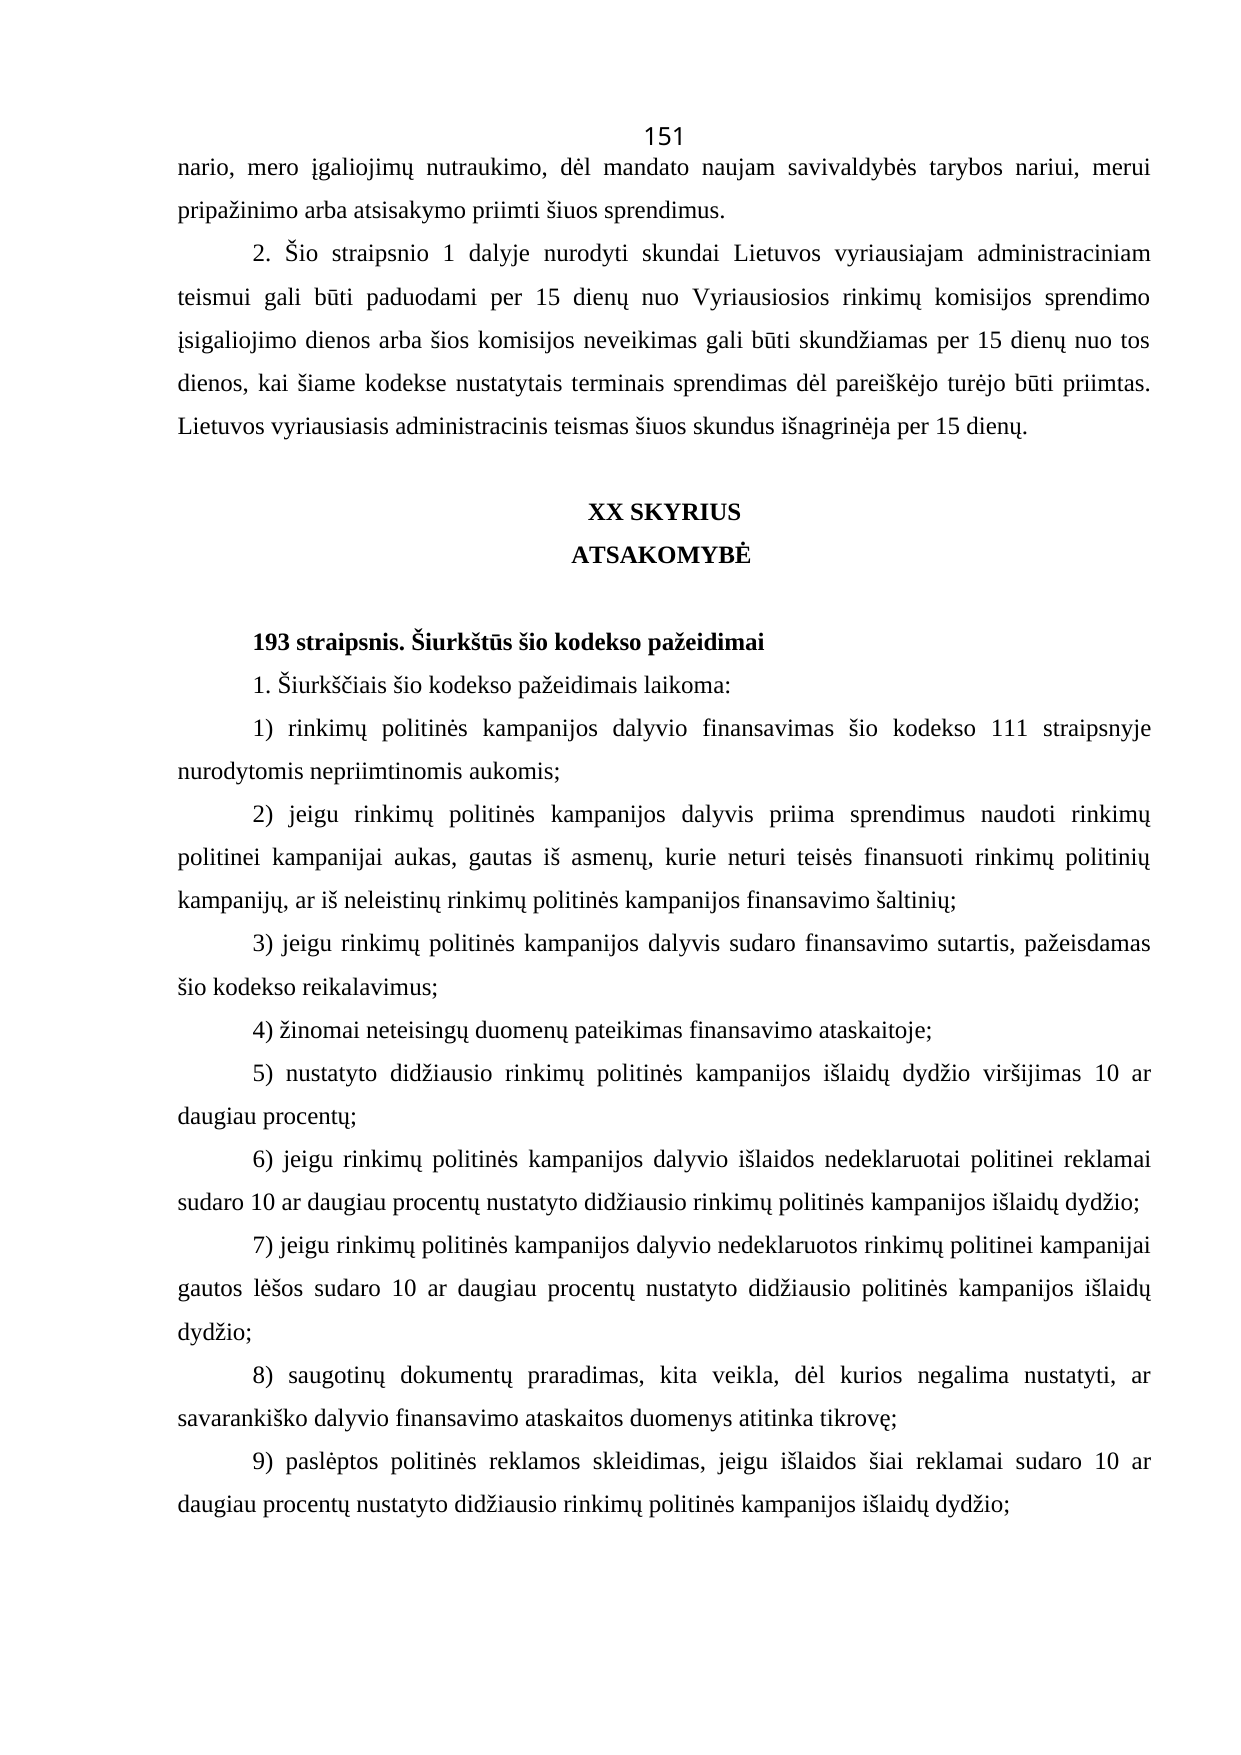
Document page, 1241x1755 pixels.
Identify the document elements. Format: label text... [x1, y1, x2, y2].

text 2) jeigu rinkimų politinės kampanijos dalyvis priima sprendimus naudoti rinkimų politinei kampanijai aukas, gautas iš asmenų, kurie neturi teisės finansuoti rinkimų politinių kampanijų, ar iš neleistinų rinkimų politinės kampanijos finansavimo šaltinių; [177, 799, 1152, 914]
text 2. Šio straipsnio 1 dalyje nurodyti skundai Lietuvos vyriausiajam administraciniam teismui gali būti paduodami per 15 dienų nuo Vyriausiosios rinkimų komisijos sprendimo įsigaliojimo dienos arba šios komisijos neveikimas gali būti skundžiamas per 15 dienų nuo tos dienos, kai šiame kodekse nustatytais terminais sprendimas dėl pareiškėjo turėjo būti priimtas. Lietuvos vyriausiasis administracinis teismas šiuos skundus išnagrinėja per 15 dienų. [177, 238, 1152, 440]
text 7) jeigu rinkimų politinės kampanijos dalyvio nedeklaruotos rinkimų politinei kampanijai gautos lėšos sudaro 10 ar daugiau procentų nustatyto didžiausio politinės kampanijos išlaidų dydžio; [177, 1230, 1152, 1345]
text 8) saugotinų dokumentų praradimas, kita veikla, dėl kurios negalima nustatyti, ar savarankiško dalyvio finansavimo ataskaitos duomenys atitinka tikrovę; [177, 1360, 1152, 1432]
text 1. Šiurkščiais šio kodekso pažeidimais laikoma: [177, 670, 1152, 698]
text 193 straipsnis. Šiurkštūs šio kodekso pažeidimai [177, 627, 1152, 655]
text 6) jeigu rinkimų politinės kampanijos dalyvio išlaidos nedeklaruotai politinei reklamai sudaro 10 ar daugiau procentų nustatyto didžiausio rinkimų politinės kampanijos išlaidų dydžio; [177, 1144, 1152, 1216]
text 4) žinomai neteisingų duomenų pateikimas finansavimo ataskaitoje; [177, 1015, 1152, 1043]
text 3) jeigu rinkimų politinės kampanijos dalyvis sudaro finansavimo sutartis, pažeisdamas šio kodekso reikalavimus; [177, 928, 1152, 1000]
text nario, mero įgaliojimų nutraukimo, dėl mandato naujam savivaldybės tarybos nariui, merui pripažinimo arba atsisakymo priimti šiuos sprendimus. [177, 152, 1152, 224]
text 1) rinkimų politinės kampanijos dalyvio finansavimas šio kodekso 111 straipsnyje nurodytomis nepriimtinomis aukomis; [177, 713, 1152, 785]
text ATSAKOMYBĖ [177, 540, 1152, 569]
text 5) nustatyto didžiausio rinkimų politinės kampanijos išlaidų dydžio viršijimas 10 ar daugiau procentų; [177, 1058, 1152, 1130]
text XX SKYRIUS [177, 497, 1152, 526]
text 9) paslėptos politinės reklamos skleidimas, jeigu išlaidos šiai reklamai sudaro 10 ar daugiau procentų nustatyto didžiausio rinkimų politinės kampanijos išlaidų dydžio; [177, 1446, 1152, 1518]
